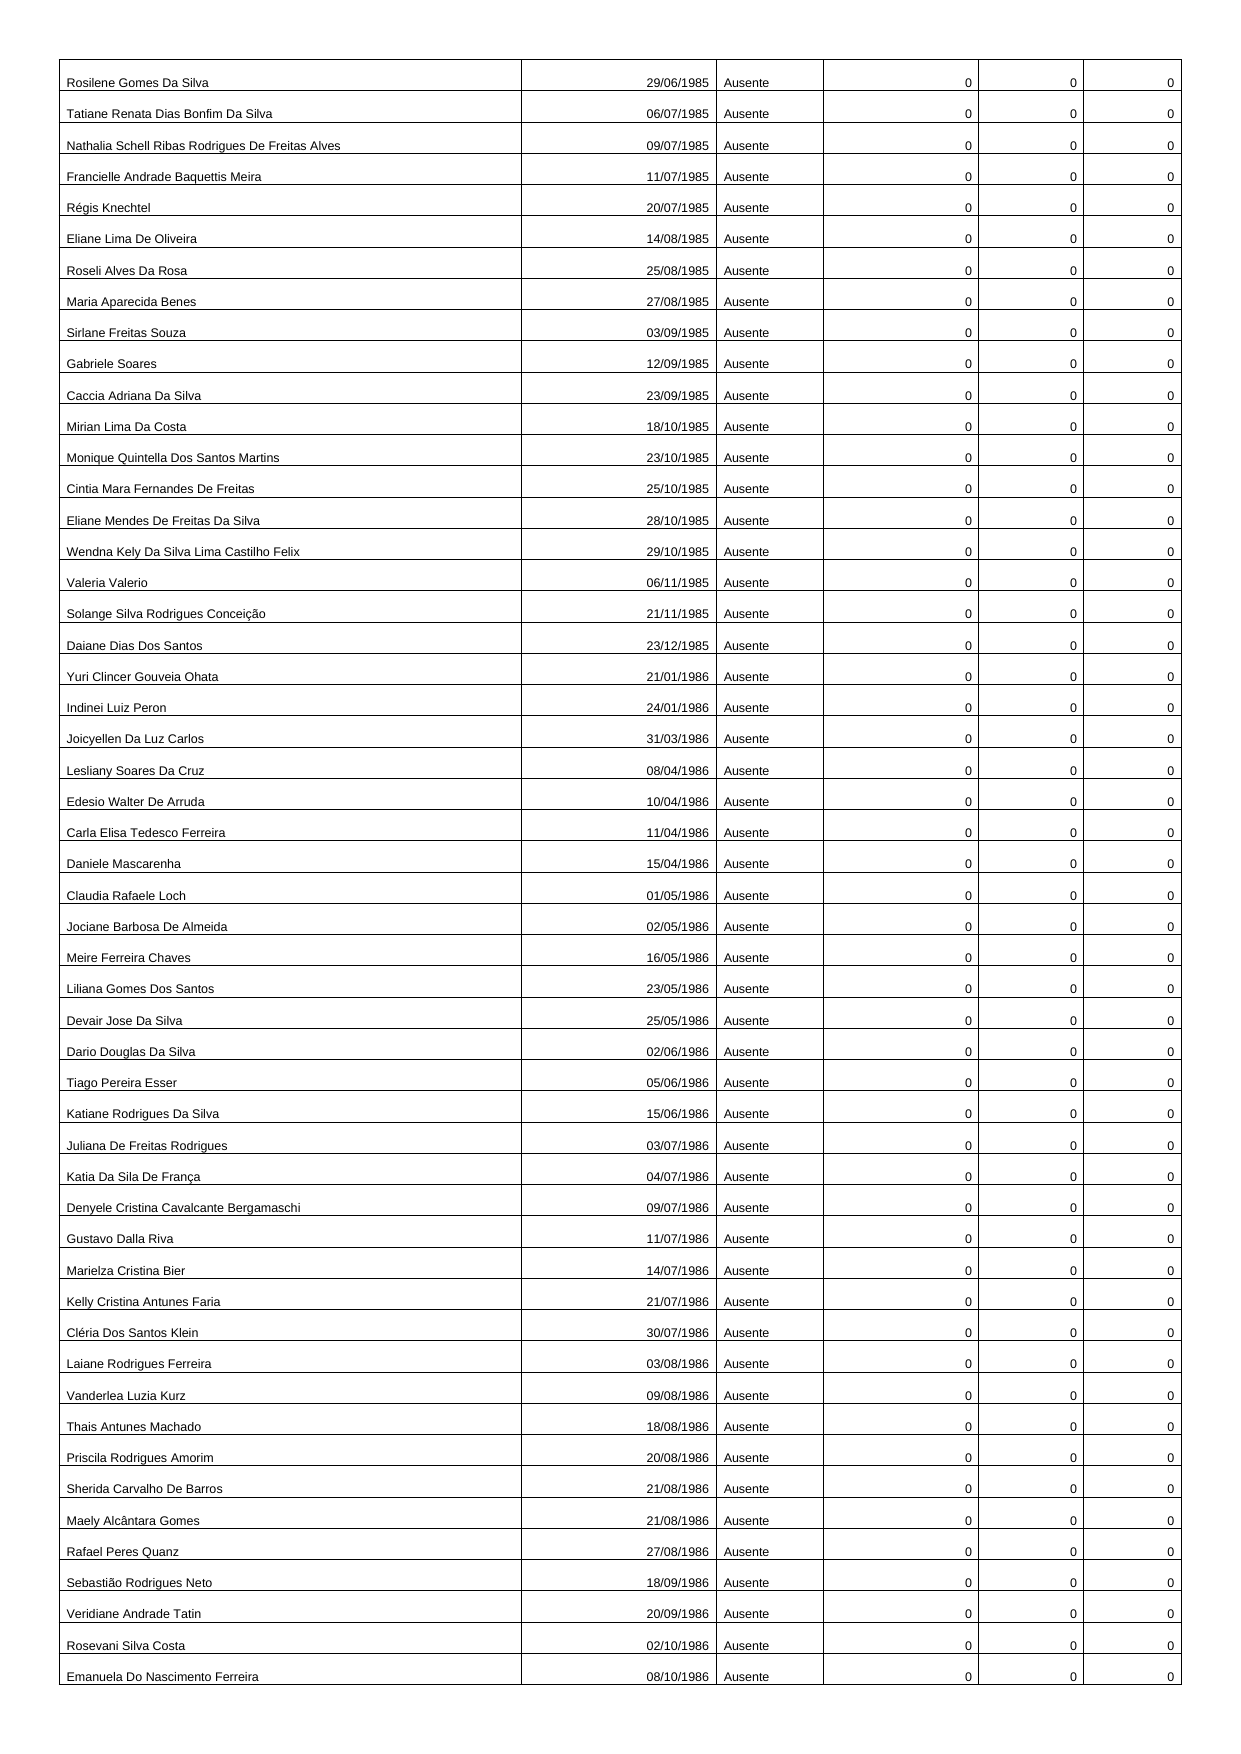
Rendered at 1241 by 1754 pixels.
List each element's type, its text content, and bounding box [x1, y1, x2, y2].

table_cell 0 [1084, 1591, 1181, 1622]
table_cell 0 [979, 998, 1083, 1028]
table_cell 0 [979, 123, 1083, 153]
table_cell Sirlane Freitas Souza [60, 310, 521, 340]
table_cell 0 [1084, 716, 1181, 747]
table_cell 0 [979, 1591, 1083, 1622]
table_cell Ausente [717, 1310, 823, 1340]
table_cell Kelly Cristina Antunes Faria [60, 1279, 521, 1309]
table_cell 0 [1084, 1279, 1181, 1309]
table_cell Priscila Rodrigues Amorim [60, 1435, 521, 1465]
table_cell Indinei Luiz Peron [60, 685, 521, 715]
table_cell Ausente [717, 966, 823, 997]
table_cell 0 [1084, 341, 1181, 372]
table_cell Ausente [717, 1560, 823, 1590]
table_cell Ausente [717, 810, 823, 840]
table_cell Ausente [717, 1654, 823, 1684]
table_cell 09/07/1985 [522, 123, 716, 153]
table_cell 0 [824, 654, 978, 684]
table_cell 0 [1084, 466, 1181, 497]
table_cell 29/10/1985 [522, 529, 716, 559]
table_cell 06/11/1985 [522, 560, 716, 590]
table_cell Vanderlea Luzia Kurz [60, 1373, 521, 1403]
table_cell 0 [979, 279, 1083, 309]
table_cell Ausente [717, 435, 823, 465]
table_cell 0 [1084, 529, 1181, 559]
table_cell Ausente [717, 779, 823, 809]
table_cell 23/05/1986 [522, 966, 716, 997]
table_cell Rosilene Gomes Da Silva [60, 60, 521, 90]
table_cell Ausente [717, 685, 823, 715]
table_cell 0 [979, 373, 1083, 403]
table_cell 0 [979, 935, 1083, 965]
table_cell Ausente [717, 1185, 823, 1215]
table_cell Nathalia Schell Ribas Rodrigues De Freitas Alves [60, 123, 521, 153]
table_cell 04/07/1986 [522, 1154, 716, 1184]
table_cell 30/07/1986 [522, 1310, 716, 1340]
table_cell 0 [1084, 1029, 1181, 1059]
table_cell 0 [979, 685, 1083, 715]
table_cell 23/12/1985 [522, 623, 716, 653]
table_cell 18/09/1986 [522, 1560, 716, 1590]
table_cell 0 [824, 248, 978, 278]
table_cell 0 [979, 966, 1083, 997]
table_cell Tiago Pereira Esser [60, 1060, 521, 1090]
table_cell Ausente [717, 1060, 823, 1090]
table_cell 27/08/1986 [522, 1529, 716, 1559]
table_cell 0 [979, 810, 1083, 840]
table_cell 0 [979, 1216, 1083, 1247]
table_cell Lesliany Soares Da Cruz [60, 748, 521, 778]
table_cell Ausente [717, 1435, 823, 1465]
table_cell 0 [979, 216, 1083, 247]
table_cell Ausente [717, 60, 823, 90]
table_cell Ausente [717, 1404, 823, 1434]
table_cell 0 [824, 1498, 978, 1528]
table_cell Meire Ferreira Chaves [60, 935, 521, 965]
table_cell 0 [824, 810, 978, 840]
table_cell Régis Knechtel [60, 185, 521, 215]
table_cell 27/08/1985 [522, 279, 716, 309]
table_cell 0 [1084, 1123, 1181, 1153]
table_cell Ausente [717, 1498, 823, 1528]
table_cell 0 [824, 1529, 978, 1559]
table_cell 0 [979, 623, 1083, 653]
table_cell 0 [824, 123, 978, 153]
table_cell 0 [1084, 1623, 1181, 1653]
table_cell Ausente [717, 1123, 823, 1153]
table_cell Katia Da Sila De França [60, 1154, 521, 1184]
table_cell 0 [979, 1498, 1083, 1528]
table_cell Denyele Cristina Cavalcante Bergamaschi [60, 1185, 521, 1215]
table_cell Ausente [717, 1529, 823, 1559]
table_cell 0 [824, 216, 978, 247]
table_cell 18/08/1986 [522, 1404, 716, 1434]
table_cell 0 [1084, 404, 1181, 434]
table_cell 0 [979, 654, 1083, 684]
table_cell 06/07/1985 [522, 91, 716, 122]
table_cell Daiane Dias Dos Santos [60, 623, 521, 653]
table_cell 02/05/1986 [522, 904, 716, 934]
table_cell 0 [824, 560, 978, 590]
table_cell Ausente [717, 716, 823, 747]
table_cell 20/08/1986 [522, 1435, 716, 1465]
table_cell 0 [1084, 1248, 1181, 1278]
table_cell 0 [824, 1466, 978, 1497]
table_cell Maely Alcântara Gomes [60, 1498, 521, 1528]
table_cell 21/08/1986 [522, 1466, 716, 1497]
table_cell 0 [979, 1623, 1083, 1653]
table_cell 0 [1084, 1529, 1181, 1559]
table_cell 0 [979, 466, 1083, 497]
table_cell 0 [979, 1154, 1083, 1184]
table_cell Tatiane Renata Dias Bonfim Da Silva [60, 91, 521, 122]
table_cell 21/01/1986 [522, 654, 716, 684]
table_cell 03/08/1986 [522, 1341, 716, 1372]
table_cell 0 [1084, 779, 1181, 809]
table_cell 0 [1084, 248, 1181, 278]
table_cell 0 [824, 1560, 978, 1590]
table_cell Ausente [717, 1029, 823, 1059]
table_cell Wendna Kely Da Silva Lima Castilho Felix [60, 529, 521, 559]
table_cell 0 [1084, 1435, 1181, 1465]
table_cell 0 [1084, 904, 1181, 934]
table_cell 0 [1084, 1560, 1181, 1590]
table_cell 14/07/1986 [522, 1248, 716, 1278]
table_cell Daniele Mascarenha [60, 841, 521, 872]
table_cell 0 [824, 1404, 978, 1434]
table_cell 15/04/1986 [522, 841, 716, 872]
table_cell Eliane Mendes De Freitas Da Silva [60, 498, 521, 528]
table_cell 0 [824, 1435, 978, 1465]
table_cell Roseli Alves Da Rosa [60, 248, 521, 278]
table_cell 0 [1084, 748, 1181, 778]
table_cell 0 [824, 779, 978, 809]
table_cell Carla Elisa Tedesco Ferreira [60, 810, 521, 840]
table_cell 0 [1084, 154, 1181, 184]
table_cell 0 [824, 279, 978, 309]
table_cell 0 [979, 529, 1083, 559]
table_cell 0 [979, 248, 1083, 278]
table_cell 0 [824, 1029, 978, 1059]
table_cell 0 [824, 341, 978, 372]
table_cell 0 [824, 1591, 978, 1622]
table_cell Veridiane Andrade Tatin [60, 1591, 521, 1622]
table_cell 0 [824, 1623, 978, 1653]
table_cell Mirian Lima Da Costa [60, 404, 521, 434]
table_cell Ausente [717, 998, 823, 1028]
table_cell Francielle Andrade Baquettis Meira [60, 154, 521, 184]
table_cell Devair Jose Da Silva [60, 998, 521, 1028]
table_cell Ausente [717, 873, 823, 903]
table_cell 0 [824, 154, 978, 184]
table_cell 0 [979, 1373, 1083, 1403]
table_cell Ausente [717, 248, 823, 278]
table_cell 0 [979, 1123, 1083, 1153]
table_cell 0 [824, 1060, 978, 1090]
table_cell Ausente [717, 123, 823, 153]
table_cell 05/06/1986 [522, 1060, 716, 1090]
table_cell Rafael Peres Quanz [60, 1529, 521, 1559]
table_cell 09/08/1986 [522, 1373, 716, 1403]
table_cell Ausente [717, 529, 823, 559]
table_cell 0 [1084, 185, 1181, 215]
table_cell 0 [1084, 1154, 1181, 1184]
table_cell 23/10/1985 [522, 435, 716, 465]
table_cell Caccia Adriana Da Silva [60, 373, 521, 403]
table_cell Maria Aparecida Benes [60, 279, 521, 309]
table_cell 0 [979, 904, 1083, 934]
table_cell Ausente [717, 466, 823, 497]
table_cell Emanuela Do Nascimento Ferreira [60, 1654, 521, 1684]
table_cell 20/07/1985 [522, 185, 716, 215]
table_cell 0 [1084, 873, 1181, 903]
table_cell Ausente [717, 1591, 823, 1622]
table_cell Ausente [717, 498, 823, 528]
table_cell 0 [979, 748, 1083, 778]
table_cell Solange Silva Rodrigues Conceição [60, 591, 521, 622]
table_cell 0 [979, 435, 1083, 465]
table_cell 25/05/1986 [522, 998, 716, 1028]
table_cell 0 [1084, 1091, 1181, 1122]
table_cell 0 [1084, 1310, 1181, 1340]
table_cell Juliana De Freitas Rodrigues [60, 1123, 521, 1153]
table_cell Ausente [717, 904, 823, 934]
table_cell 21/08/1986 [522, 1498, 716, 1528]
table_cell 0 [1084, 1654, 1181, 1684]
table_cell 0 [824, 748, 978, 778]
table_cell 31/03/1986 [522, 716, 716, 747]
table_cell Ausente [717, 154, 823, 184]
table_cell 0 [979, 560, 1083, 590]
table_cell Ausente [717, 373, 823, 403]
table_cell 16/05/1986 [522, 935, 716, 965]
table_cell Ausente [717, 185, 823, 215]
table_cell Marielza Cristina Bier [60, 1248, 521, 1278]
table_cell 0 [824, 1248, 978, 1278]
table_cell 29/06/1985 [522, 60, 716, 90]
table_cell 0 [979, 1310, 1083, 1340]
table_cell 0 [824, 1123, 978, 1153]
table_cell 0 [979, 310, 1083, 340]
table_cell 23/09/1985 [522, 373, 716, 403]
table_cell 15/06/1986 [522, 1091, 716, 1122]
table_cell 0 [824, 1091, 978, 1122]
table_cell 0 [979, 591, 1083, 622]
table_cell Laiane Rodrigues Ferreira [60, 1341, 521, 1372]
table_cell Ausente [717, 1623, 823, 1653]
table_cell Yuri Clincer Gouveia Ohata [60, 654, 521, 684]
table_cell 0 [979, 154, 1083, 184]
table_cell 0 [1084, 1216, 1181, 1247]
table_cell 0 [824, 1654, 978, 1684]
table_cell 11/07/1985 [522, 154, 716, 184]
table_cell 0 [1084, 60, 1181, 90]
table_cell 20/09/1986 [522, 1591, 716, 1622]
table_cell 0 [1084, 623, 1181, 653]
table_cell 11/07/1986 [522, 1216, 716, 1247]
table_cell 0 [824, 529, 978, 559]
table_cell 0 [824, 1154, 978, 1184]
table_cell Joicyellen Da Luz Carlos [60, 716, 521, 747]
table_cell 0 [824, 1373, 978, 1403]
table_cell 0 [824, 1310, 978, 1340]
table_cell 0 [824, 998, 978, 1028]
table_cell 0 [979, 1279, 1083, 1309]
table_cell 0 [824, 60, 978, 90]
table_cell 0 [824, 310, 978, 340]
table_cell Ausente [717, 341, 823, 372]
table_cell Cintia Mara Fernandes De Freitas [60, 466, 521, 497]
table_cell 0 [979, 873, 1083, 903]
table_cell 0 [824, 91, 978, 122]
table_cell 0 [824, 466, 978, 497]
table_cell 0 [979, 185, 1083, 215]
table_cell 0 [1084, 216, 1181, 247]
table_cell 0 [1084, 498, 1181, 528]
table_cell 0 [1084, 123, 1181, 153]
table_cell 0 [1084, 935, 1181, 965]
table_cell 0 [1084, 810, 1181, 840]
table_cell 24/01/1986 [522, 685, 716, 715]
table_cell 0 [1084, 373, 1181, 403]
table_cell Eliane Lima De Oliveira [60, 216, 521, 247]
table_cell 0 [824, 591, 978, 622]
table_cell Gabriele Soares [60, 341, 521, 372]
table_cell 0 [824, 185, 978, 215]
table_cell 0 [1084, 91, 1181, 122]
table_cell 0 [979, 341, 1083, 372]
table_cell 0 [979, 1435, 1083, 1465]
table_cell Jociane Barbosa De Almeida [60, 904, 521, 934]
table_cell Gustavo Dalla Riva [60, 1216, 521, 1247]
table_cell Cléria Dos Santos Klein [60, 1310, 521, 1340]
table_cell 0 [1084, 435, 1181, 465]
table_cell 03/07/1986 [522, 1123, 716, 1153]
table_cell 0 [979, 1560, 1083, 1590]
table_cell Valeria Valerio [60, 560, 521, 590]
table_cell 02/10/1986 [522, 1623, 716, 1653]
table_cell 0 [979, 1185, 1083, 1215]
table_cell 0 [824, 716, 978, 747]
table_cell 0 [1084, 1373, 1181, 1403]
table_cell Ausente [717, 841, 823, 872]
table_cell 0 [824, 623, 978, 653]
table_cell 0 [979, 716, 1083, 747]
table_cell 01/05/1986 [522, 873, 716, 903]
table_cell 0 [824, 1216, 978, 1247]
table_cell 0 [824, 685, 978, 715]
table_cell Ausente [717, 560, 823, 590]
table_cell 0 [824, 1185, 978, 1215]
table_cell 0 [1084, 560, 1181, 590]
table_cell 21/07/1986 [522, 1279, 716, 1309]
table_cell 0 [1084, 1404, 1181, 1434]
table_cell Rosevani Silva Costa [60, 1623, 521, 1653]
table_cell Dario Douglas Da Silva [60, 1029, 521, 1059]
table_cell Claudia Rafaele Loch [60, 873, 521, 903]
table_cell Ausente [717, 279, 823, 309]
table_cell 08/10/1986 [522, 1654, 716, 1684]
table_cell 0 [824, 904, 978, 934]
table_cell Liliana Gomes Dos Santos [60, 966, 521, 997]
table_cell 18/10/1985 [522, 404, 716, 434]
table_cell 0 [1084, 279, 1181, 309]
table_cell Thais Antunes Machado [60, 1404, 521, 1434]
table_cell 25/10/1985 [522, 466, 716, 497]
table_cell 0 [824, 873, 978, 903]
table_cell 25/08/1985 [522, 248, 716, 278]
table_cell 0 [824, 435, 978, 465]
table_cell 0 [824, 935, 978, 965]
table_cell Ausente [717, 1248, 823, 1278]
table_cell 21/11/1985 [522, 591, 716, 622]
table_cell 03/09/1985 [522, 310, 716, 340]
table_cell Ausente [717, 404, 823, 434]
table_cell 0 [979, 841, 1083, 872]
table_cell 0 [1084, 1060, 1181, 1090]
table_cell Ausente [717, 654, 823, 684]
table_cell 0 [979, 1654, 1083, 1684]
table_cell 0 [824, 966, 978, 997]
table_cell Monique Quintella Dos Santos Martins [60, 435, 521, 465]
table_cell 0 [979, 91, 1083, 122]
table_cell 0 [979, 1466, 1083, 1497]
table_cell Ausente [717, 310, 823, 340]
table_cell 0 [979, 1029, 1083, 1059]
table_cell 0 [979, 1341, 1083, 1372]
table_cell Ausente [717, 748, 823, 778]
table_cell Ausente [717, 935, 823, 965]
table_cell 0 [1084, 1185, 1181, 1215]
table_cell 0 [824, 841, 978, 872]
table_cell 0 [979, 1060, 1083, 1090]
table_cell Ausente [717, 1091, 823, 1122]
table_cell 0 [1084, 966, 1181, 997]
table_cell Ausente [717, 1373, 823, 1403]
table_cell 0 [979, 1404, 1083, 1434]
table_cell 0 [979, 1529, 1083, 1559]
table_cell Ausente [717, 1341, 823, 1372]
table_cell 09/07/1986 [522, 1185, 716, 1215]
table_cell 0 [824, 404, 978, 434]
table_cell Ausente [717, 1466, 823, 1497]
table_cell Ausente [717, 1216, 823, 1247]
table_cell 0 [979, 404, 1083, 434]
table_cell 28/10/1985 [522, 498, 716, 528]
table_cell 14/08/1985 [522, 216, 716, 247]
table_cell 0 [824, 1279, 978, 1309]
table_cell Ausente [717, 91, 823, 122]
table_cell 0 [1084, 1341, 1181, 1372]
table_cell 0 [1084, 1466, 1181, 1497]
table_cell 0 [1084, 1498, 1181, 1528]
table_cell 0 [1084, 591, 1181, 622]
table_cell 12/09/1985 [522, 341, 716, 372]
table_cell 0 [979, 1091, 1083, 1122]
table_cell Ausente [717, 1154, 823, 1184]
table_cell 0 [824, 1341, 978, 1372]
table_cell 0 [824, 373, 978, 403]
table_cell 0 [1084, 998, 1181, 1028]
table_cell 0 [824, 498, 978, 528]
table_cell Katiane Rodrigues Da Silva [60, 1091, 521, 1122]
table_cell 0 [1084, 685, 1181, 715]
table_cell 02/06/1986 [522, 1029, 716, 1059]
table_cell Ausente [717, 591, 823, 622]
table_cell Sherida Carvalho De Barros [60, 1466, 521, 1497]
table_cell Sebastião Rodrigues Neto [60, 1560, 521, 1590]
table_cell 0 [979, 498, 1083, 528]
table_cell 11/04/1986 [522, 810, 716, 840]
table_cell Ausente [717, 216, 823, 247]
table_cell 0 [979, 1248, 1083, 1278]
table_cell 0 [979, 779, 1083, 809]
table_cell 0 [1084, 841, 1181, 872]
table_cell 0 [1084, 310, 1181, 340]
table_cell 10/04/1986 [522, 779, 716, 809]
table_cell Ausente [717, 1279, 823, 1309]
table_cell 08/04/1986 [522, 748, 716, 778]
table_cell Edesio Walter De Arruda [60, 779, 521, 809]
table_cell 0 [1084, 654, 1181, 684]
table_cell 0 [979, 60, 1083, 90]
table_cell Ausente [717, 623, 823, 653]
